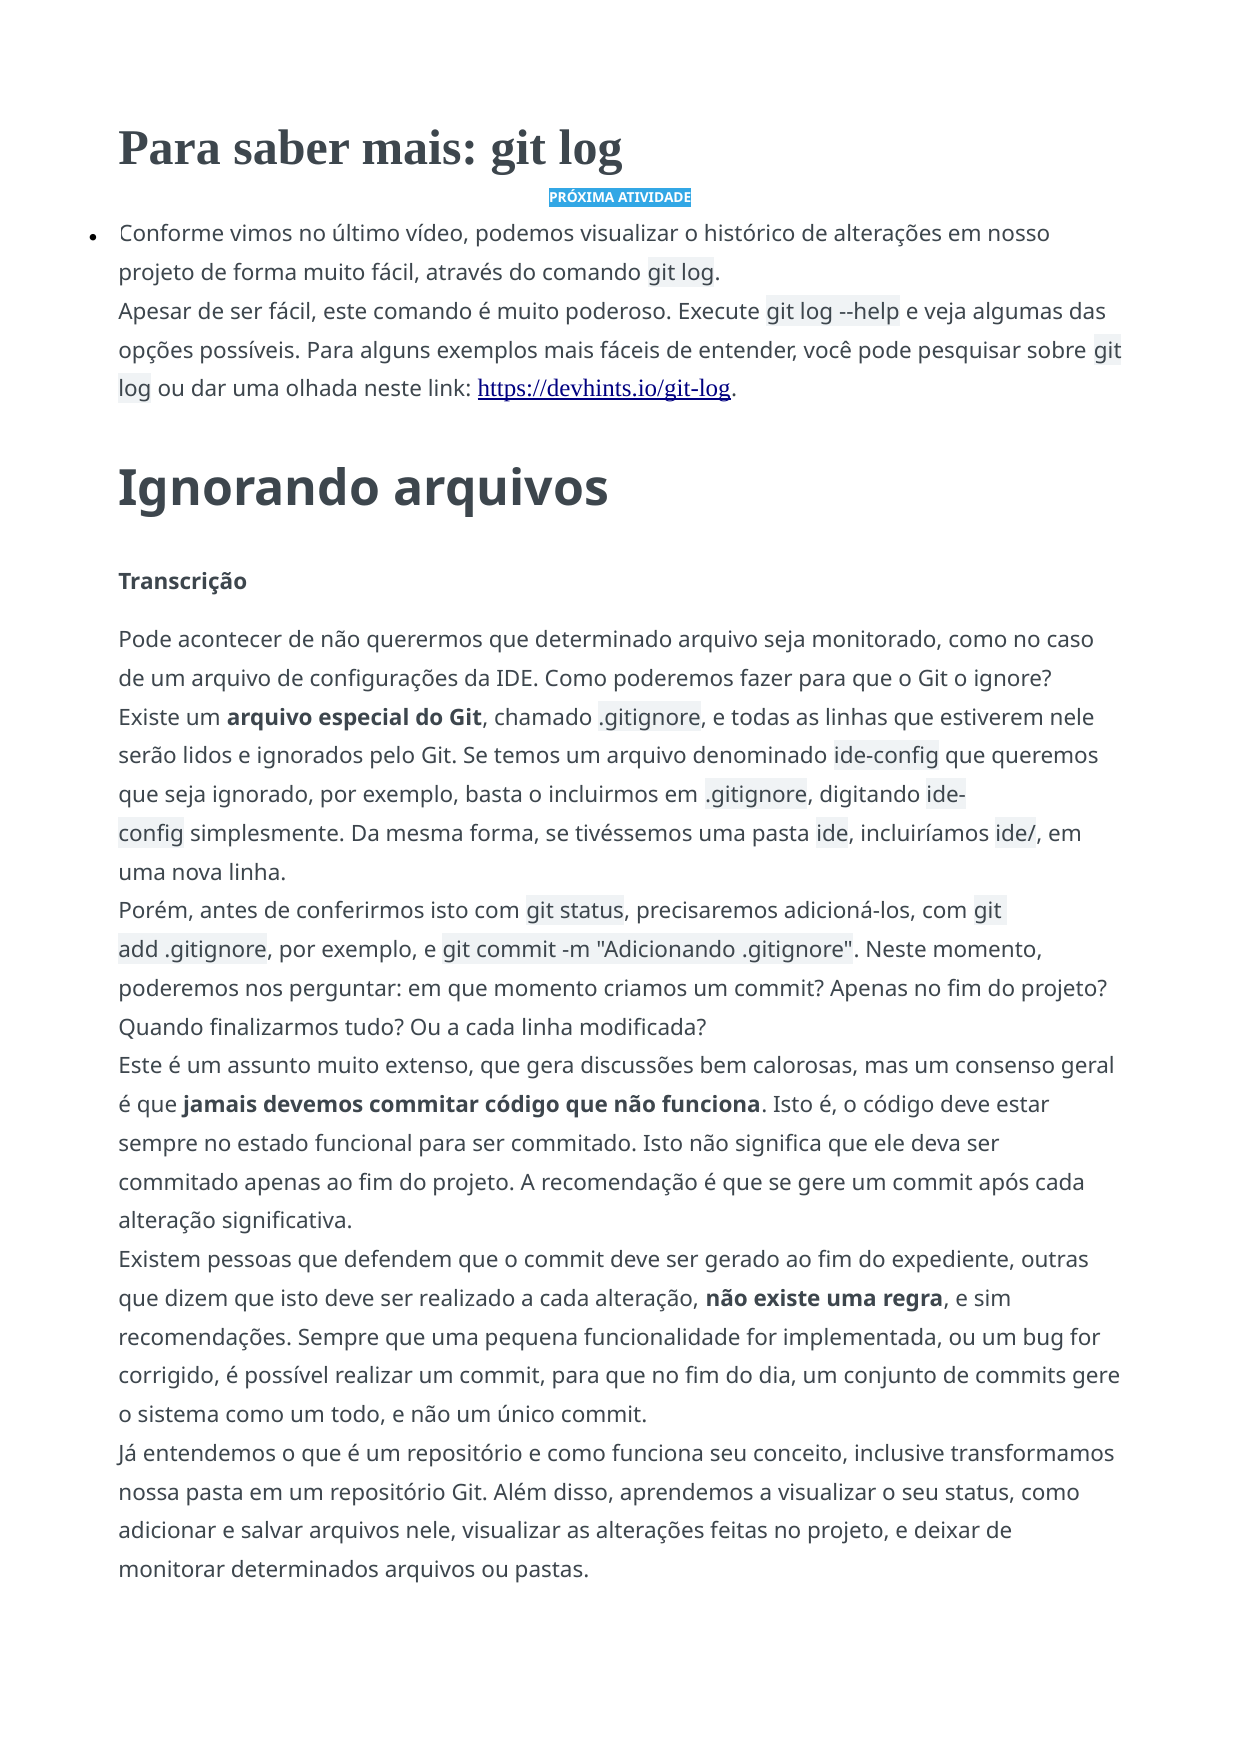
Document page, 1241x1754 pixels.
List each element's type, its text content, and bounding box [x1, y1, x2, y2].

text Este é um assunto muito extenso, que gera discussões bem calorosas, mas um consenso geral é que jamais devemos commitar código que não funciona. Isto é, o código deve estar sempre no estado funcional para ser commitado. Isto não significa que ele deva ser commitado apenas ao fim do projeto. A recomendação é que se gere um commit após cada alteração significativa. [118, 1041, 1122, 1235]
text Pode acontecer de não querermos que determinado arquivo seja monitorado, como no caso de um arquivo de configurações da IDE. Como poderemos fazer para que o Git o ignore? [118, 615, 1122, 693]
text Já entendemos o que é um repositório e como funciona seu conceito, inclusive transformamos nossa pasta em um repositório Git. Além disso, aprendemos a visualizar o seu status, como adicionar e salvar arquivos nele, visualizar as alterações feitas no projeto, e deixar de monitorar determinados arquivos ou pastas. [118, 1429, 1122, 1584]
text Conforme vimos no último vídeo, podemos visualizar o histórico de alterações em nosso projeto de forma muito fácil, através do comando git log. [118, 210, 1122, 287]
text Porém, antes de conferirmos isto com git status, precisaremos adicioná-los, com git add .gitignore, por exemplo, e git commit -m "Adicionando .gitignore". Neste momento, poderemos nos perguntar: em que momento criamos um commit? Apenas no fim do projeto? Quando finalizarmos tudo? Ou a cada linha modificada? [118, 886, 1122, 1041]
text Transcrição [118, 532, 1122, 596]
text PRÓXIMA ATIVIDADE [118, 188, 1122, 207]
subtitle Ignorando arquivos [118, 451, 1122, 519]
text Existem pessoas que defendem que o commit deve ser gerado ao fim do expediente, outras que dizem que isto deve ser realizado a cada alteração, não existe uma regra, e sim recomendações. Sempre que uma pequena funcionalidade for implementada, ou um bug for corrigido, é possível realizar um commit, para que no fim do dia, um conjunto de commits gere o sistema como um todo, e não um único commit. [118, 1235, 1122, 1429]
text Apesar de ser fácil, este comando é muito poderoso. Execute git log --help e veja algumas das opções possíveis. Para alguns exemplos mais fáceis de entender, você pode pesquisar sobre git log ou dar uma olhada neste link: https://devhints.io/git-log. [118, 287, 1122, 403]
subtitle Para saber mais: git log [118, 118, 1122, 176]
text Existe um arquivo especial do Git, chamado .gitignore, e todas as linhas que estiverem nele serão lidos e ignorados pelo Git. Se temos um arquivo denominado ide-config que queremos que seja ignorado, por exemplo, basta o incluirmos em .gitignore, digitando ide-config simplesmente. Da mesma forma, se tivéssemos uma pasta ide, incluiríamos ide/, em uma nova linha. [118, 693, 1122, 886]
